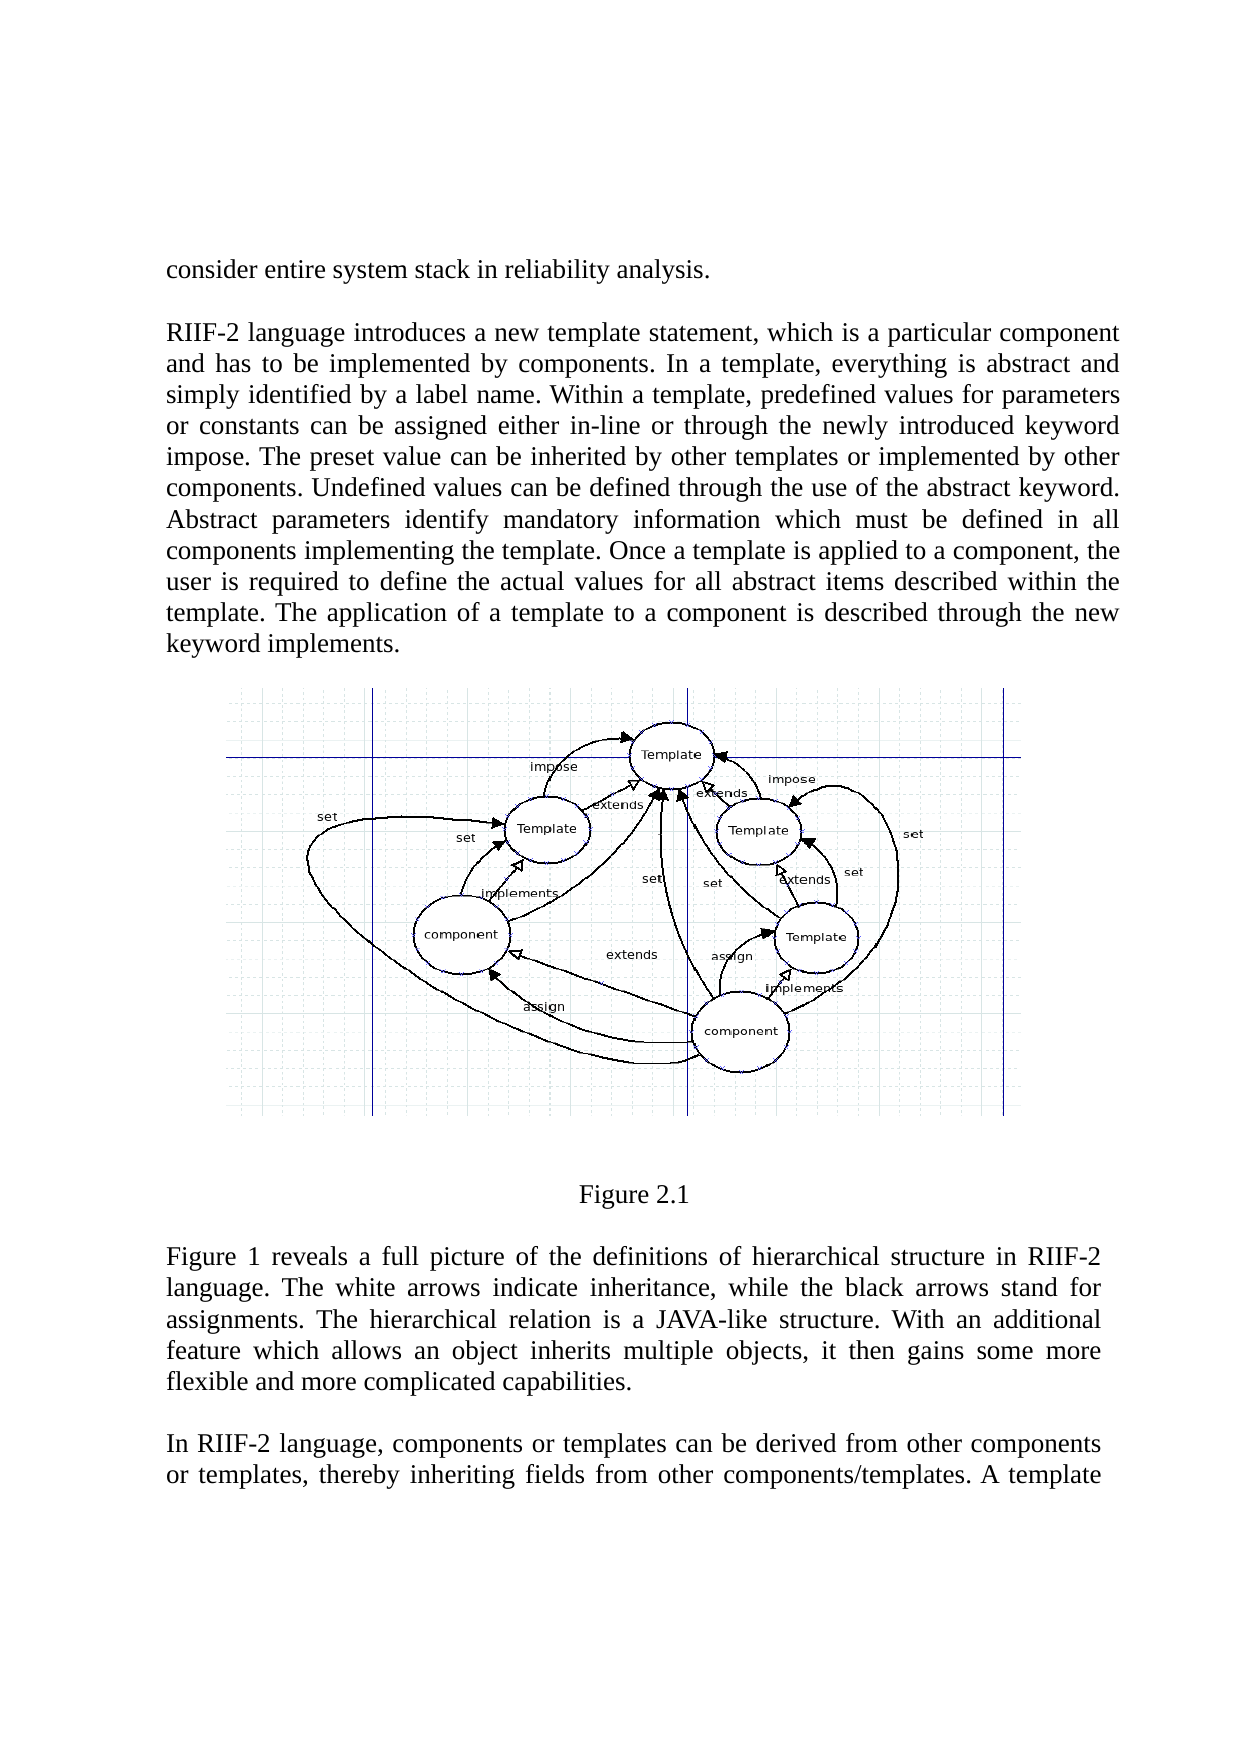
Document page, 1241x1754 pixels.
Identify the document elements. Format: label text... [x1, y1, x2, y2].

picture [226, 688, 1021, 1116]
text Figure 2.1 [166, 1178, 1103, 1209]
text RIIF-2 language introduces a new template statement, which is a particular component and has to be implemented by components. In a template, everything is abstract and simply identified by a label name. Within a template, predefined values for parameters or constants can be assigned either in-line or through the newly introduced keyword impose. The preset value can be inherited by other templates or implemented by other components. Undefined values can be defined through the use of the abstract keyword. Abstract parameters identify mandatory information which must be defined in all components implementing the template. Once a template is applied to a component, the user is required to define the actual values for all abstract items described within the template. The application of a template to a component is described through the new keyword implements. [166, 316, 1121, 658]
text Figure 1 reveals a full picture of the definitions of hierarchical structure in RIIF-2 language. The white arrows indicate inheritance, while the black arrows stand for assignments. The hierarchical relation is a JAVA-like structure. With an additional feature which allows an object inherits multiple objects, it then gains some more flexible and more complicated capabilities. [166, 1240, 1103, 1396]
text consider entire system stack in reliability analysis. [166, 253, 1121, 285]
text In RIIF-2 language, components or templates can be derived from other components or templates, thereby inheriting fields from other components/templates. A template [166, 1427, 1103, 1489]
